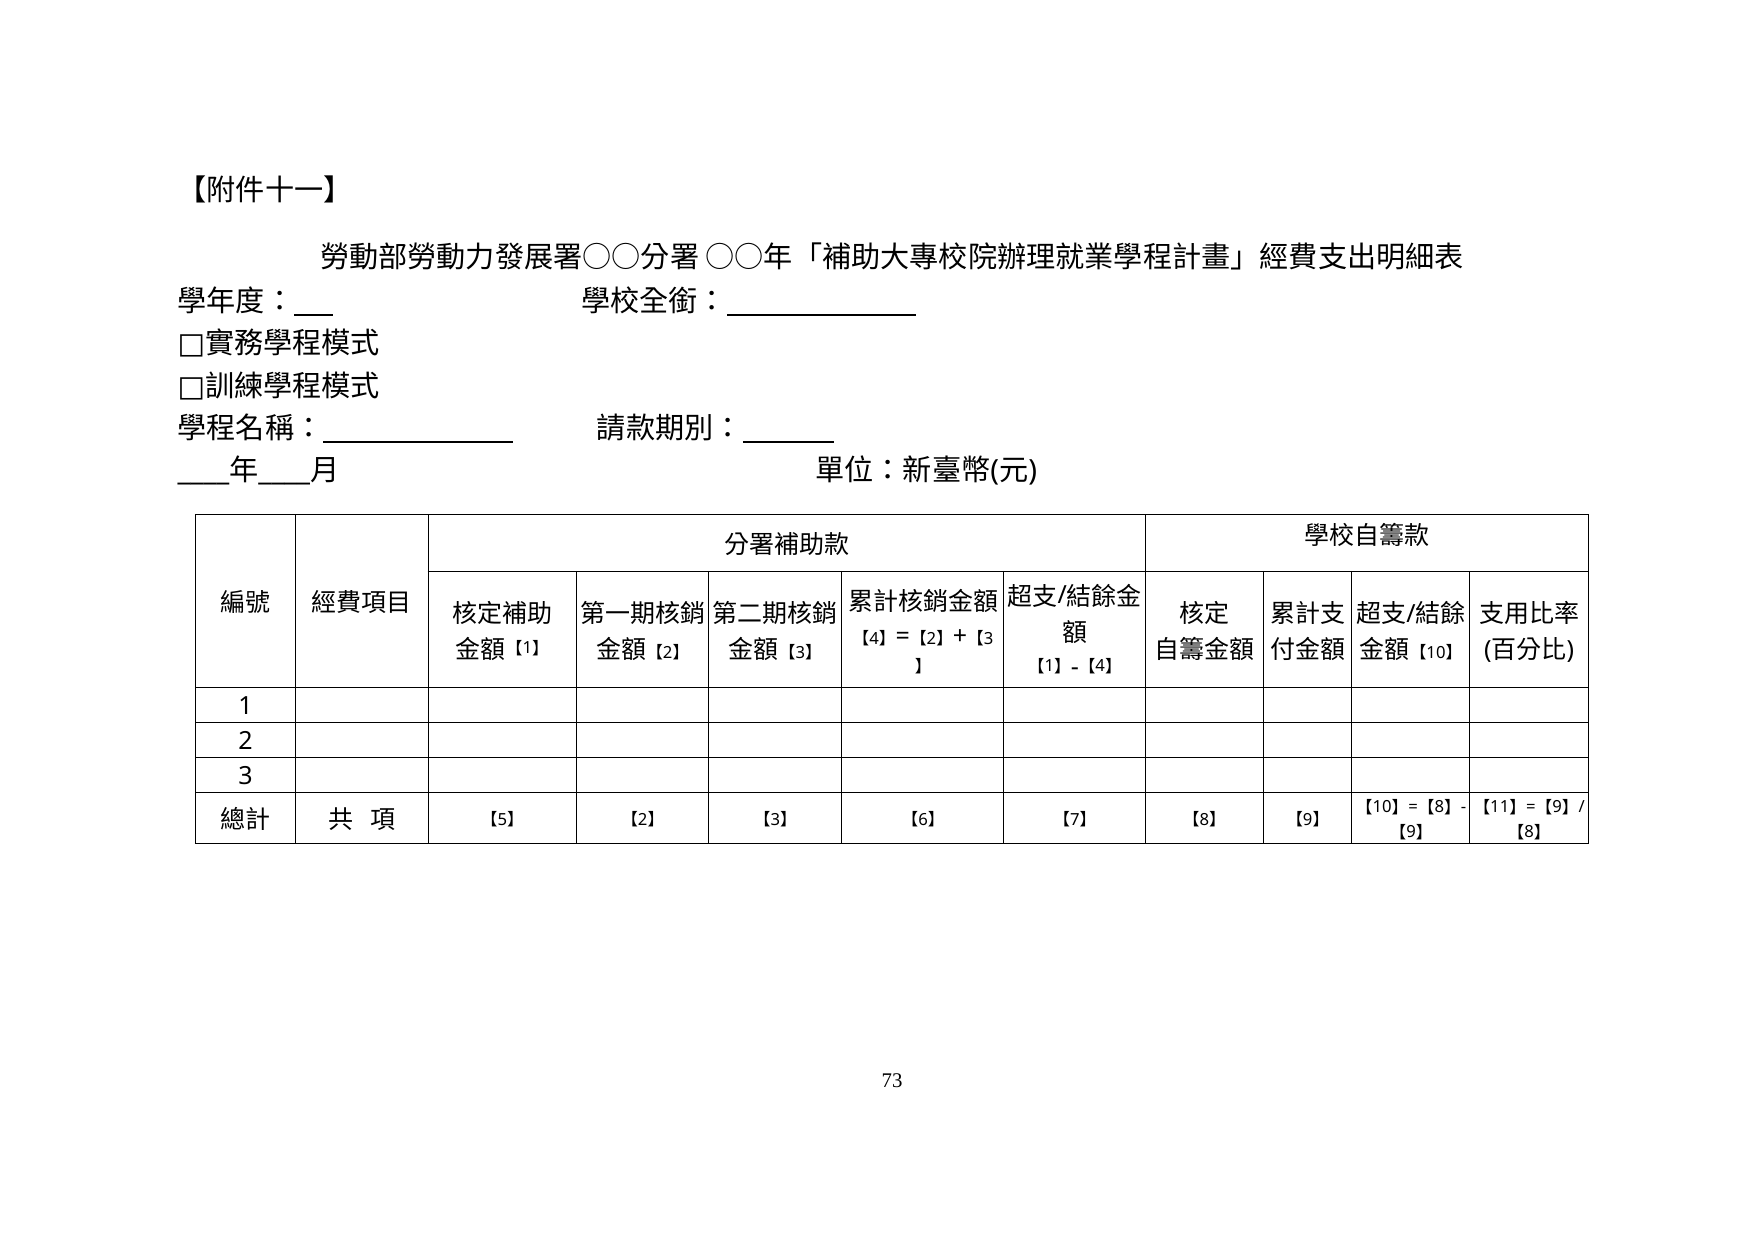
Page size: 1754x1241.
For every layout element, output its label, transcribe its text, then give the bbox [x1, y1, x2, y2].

table_cell [1146, 758, 1263, 792]
table_cell [1470, 688, 1588, 722]
table_cell [709, 758, 841, 792]
table_cell 累計支付金額 [1264, 572, 1351, 687]
table_cell [577, 758, 708, 792]
table_cell [1004, 688, 1145, 722]
table_cell 第二期核銷金額【3】 [709, 572, 841, 687]
table_cell [429, 688, 576, 722]
table_cell 【6】 [842, 793, 1003, 843]
table_cell 【7】 [1004, 793, 1145, 843]
table_cell [429, 723, 576, 757]
table_cell [1004, 758, 1145, 792]
table_cell [296, 758, 428, 792]
text 勞動部勞動力發展署○○分署 ○○年「補助大專校院辦理就業學程計畫」經費支出明細表 [177, 227, 1606, 277]
table_header 學校自籌款 [1146, 515, 1588, 571]
table_cell [1146, 688, 1263, 722]
table_cell 核定 自籌金額 [1146, 572, 1263, 687]
table_cell [709, 723, 841, 757]
table_cell [296, 688, 428, 722]
table_cell 總計 [196, 793, 295, 843]
table_cell 超支/結餘金額【10】 [1352, 572, 1469, 687]
text 學程名稱： 請款期別： [177, 404, 1708, 447]
table_cell 【5】 [429, 793, 576, 843]
table_cell 超支/結餘金額 【1】-【4】 [1004, 572, 1145, 687]
table_cell [429, 758, 576, 792]
table_cell [1352, 688, 1469, 722]
table_cell [296, 723, 428, 757]
table_cell [1264, 758, 1351, 792]
table_cell 第一期核銷金額【2】 [577, 572, 708, 687]
table_header 編號 [196, 515, 295, 687]
table_cell [842, 723, 1003, 757]
table_cell [1352, 723, 1469, 757]
table_cell [1146, 723, 1263, 757]
table_cell 【3】 [709, 793, 841, 843]
text □實務學程模式 [177, 320, 1708, 362]
table_cell [577, 723, 708, 757]
table_cell [842, 688, 1003, 722]
table_cell 【2】 [577, 793, 708, 843]
table_cell [577, 688, 708, 722]
table_cell 【10】=【8】-【9】 [1352, 793, 1469, 843]
table_cell 累計核銷金額 【4】=【2】+【3】 [842, 572, 1003, 687]
table_cell 共 項 [296, 793, 428, 843]
table_cell [842, 758, 1003, 792]
table_cell 3 [196, 758, 295, 792]
table_header 經費項目 [296, 515, 428, 687]
table_cell [1264, 688, 1351, 722]
table_cell [1352, 758, 1469, 792]
table_cell 核定補助 金額【1】 [429, 572, 576, 687]
text □訓練學程模式 [177, 362, 1708, 404]
text ____年____月 單位：新臺幣(元) [177, 447, 1708, 489]
table_header 分署補助款 [429, 515, 1145, 571]
table_cell [1470, 723, 1588, 757]
table_cell [1264, 723, 1351, 757]
table_cell [1470, 758, 1588, 792]
table_cell 2 [196, 723, 295, 757]
table_cell 【11】=【9】/【8】 [1470, 793, 1588, 843]
table_cell 1 [196, 688, 295, 722]
table_cell 【8】 [1146, 793, 1263, 843]
table_cell [1004, 723, 1145, 757]
subtitle 【附件十一】 [177, 166, 1606, 209]
table_cell [709, 688, 841, 722]
table_cell 支用比率 (百分比) [1470, 572, 1588, 687]
table_cell 【9】 [1264, 793, 1351, 843]
text 學年度： 學校全銜： [177, 277, 1708, 320]
